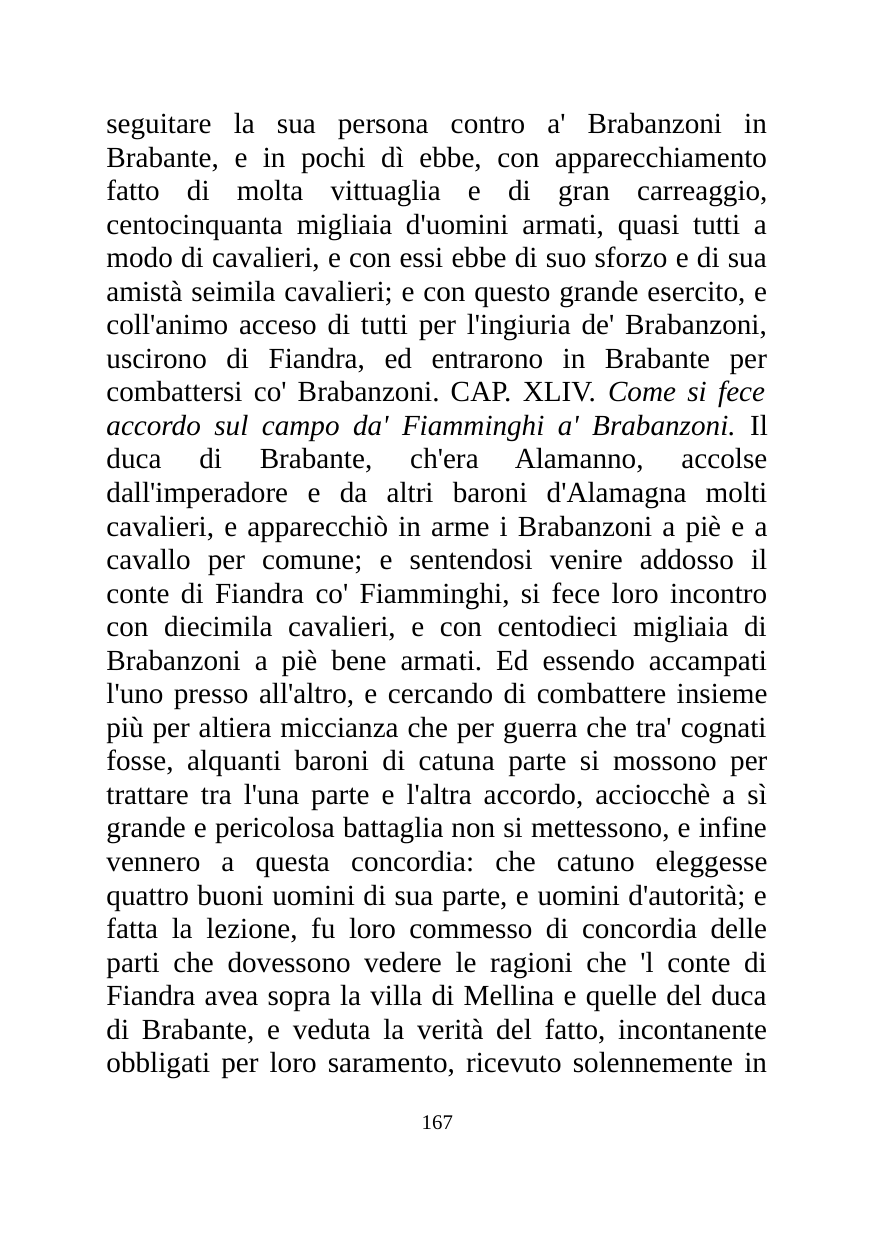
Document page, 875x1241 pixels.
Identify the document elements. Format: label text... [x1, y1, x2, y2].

text seguitare la sua persona contro a' Brabanzoni in Brabante, e in pochi dì ebbe, con apparecchiamento fatto di molta vittuaglia e di gran carreaggio, centocinquanta migliaia d'uomini armati, quasi tutti a modo di cavalieri, e con essi ebbe di suo sforzo e di sua amistà seimila cavalieri; e con questo grande esercito, e coll'animo acceso di tutti per l'ingiuria de' Brabanzoni, uscirono di Fiandra, ed entrarono in Brabante per combattersi co' Brabanzoni. CAP. XLIV. Come si fece accordo sul campo da' Fiamminghi a' Brabanzoni. Il duca di Brabante, ch'era Alamanno, accolse dall'imperadore e da altri baroni d'Alamagna molti cavalieri, e apparecchiò in arme i Brabanzoni a piè e a cavallo per comune; e sentendosi venire addosso il conte di Fiandra co' Fiamminghi, si fece loro incontro con diecimila cavalieri, e con centodieci migliaia di Brabanzoni a piè bene armati. Ed essendo accampati l'uno presso all'altro, e cercando di combattere insieme più per altiera miccianza che per guerra che tra' cognati fosse, alquanti baroni di catuna parte si mossono per trattare tra l'una parte e l'altra accordo, acciocchè a sì grande e pericolosa battaglia non si mettessono, e infine vennero a questa concordia: che catuno eleggesse quattro buoni uomini di sua parte, e uomini d'autorità; e fatta la lezione, fu loro commesso di concordia delle parti che dovessono vedere le ragioni che 'l conte di Fiandra avea sopra la villa di Mellina e quelle del duca di Brabante, e veduta la verità del fatto, incontanente obbligati per loro saramento, ricevuto solennemente in [106, 106, 768, 1079]
